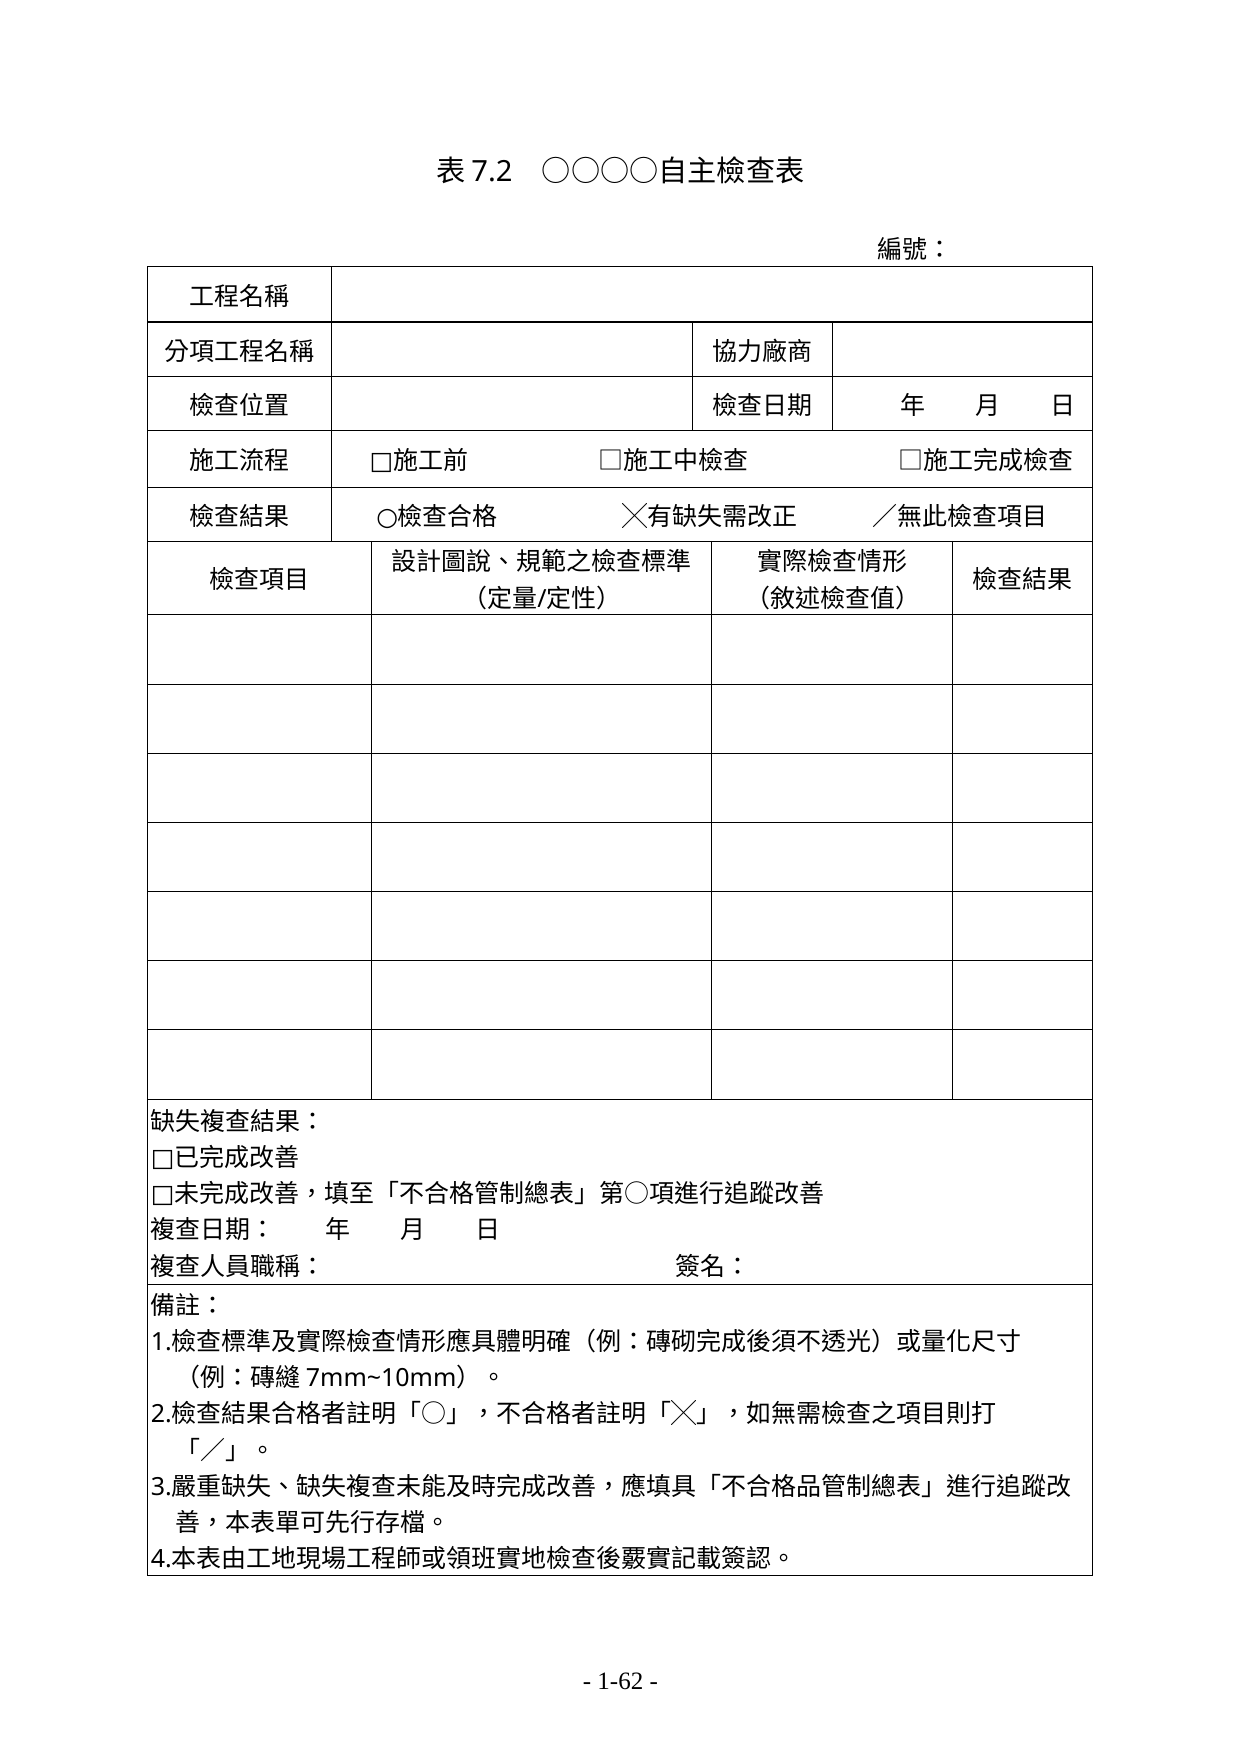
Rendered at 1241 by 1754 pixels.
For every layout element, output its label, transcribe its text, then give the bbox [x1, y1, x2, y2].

table_cell [148, 823, 371, 891]
table_cell [953, 961, 1092, 1029]
table_cell 施工流程 [148, 431, 331, 487]
table_cell [332, 377, 692, 430]
table_cell 實際檢查情形 （敘述檢查值） [712, 542, 952, 614]
table_cell 缺失複查結果： □已完成改善 □未完成改善，填至「不合格管制總表」第○項進行追蹤改善 複查日期： 年 月 日 複查人員職稱： 簽名： [148, 1100, 1092, 1284]
table_cell [372, 1030, 711, 1098]
table_cell [372, 892, 711, 960]
table_cell [372, 823, 711, 891]
table_cell [712, 961, 952, 1029]
table_cell [953, 892, 1092, 960]
table_cell 檢查日期 [693, 377, 832, 430]
table_header [332, 267, 1092, 321]
table_cell ○檢查合格 ╳有缺失需改正 ／無此檢查項目 [332, 488, 1092, 541]
table_cell [148, 1030, 371, 1098]
table_cell [372, 754, 711, 822]
table_cell [148, 615, 371, 683]
text 表7.2 ○○○○自主檢查表 [148, 148, 1092, 190]
table_cell 設計圖說、規範之檢查標準 （定量/定性） [372, 542, 711, 614]
table_cell [833, 323, 1092, 376]
table_cell 分項工程名稱 [148, 323, 331, 376]
table_cell 檢查項目 [148, 542, 371, 614]
table_cell [953, 615, 1092, 683]
table_cell [148, 754, 371, 822]
table_cell [148, 892, 371, 960]
table_cell 檢查結果 [148, 488, 331, 541]
table_cell [712, 615, 952, 683]
table_cell [953, 685, 1092, 753]
table_cell [712, 823, 952, 891]
table_cell 年 月 日 [833, 377, 1092, 430]
table_cell [953, 823, 1092, 891]
table_cell [953, 754, 1092, 822]
table_cell [332, 323, 692, 376]
table_cell [372, 615, 711, 683]
table_cell [372, 685, 711, 753]
table_cell 檢查位置 [148, 377, 331, 430]
table_cell [148, 961, 371, 1029]
table_cell 協力廠商 [693, 323, 832, 376]
table_cell [712, 892, 952, 960]
table_cell [372, 961, 711, 1029]
table_header 工程名稱 [148, 267, 331, 321]
table_cell [953, 1030, 1092, 1098]
text 編號： [877, 230, 1092, 266]
table_cell 備註： 1.檢查標準及實際檢查情形應具體明確（例：磚砌完成後須不透光）或量化尺寸（例：磚縫7mm~10mm）。 2.檢查結果合格者註明「○」，不合格者註明「╳」，如無需檢查之項目則打「／」。 3.嚴重缺失、缺失複查未能及時完成改善，應填具「不合格品管制總表」進行追蹤改善，本表單可先行存檔。 4.本表由工地現場工程師或領班實地檢查後覈實記載簽認。 [148, 1285, 1092, 1575]
table_cell [712, 754, 952, 822]
table_cell □施工前 □施工中檢查 □施工完成檢查 [332, 431, 1092, 487]
table_cell [712, 685, 952, 753]
table_cell [712, 1030, 952, 1098]
table_cell [148, 685, 371, 753]
table_cell 檢查結果 [953, 542, 1092, 614]
